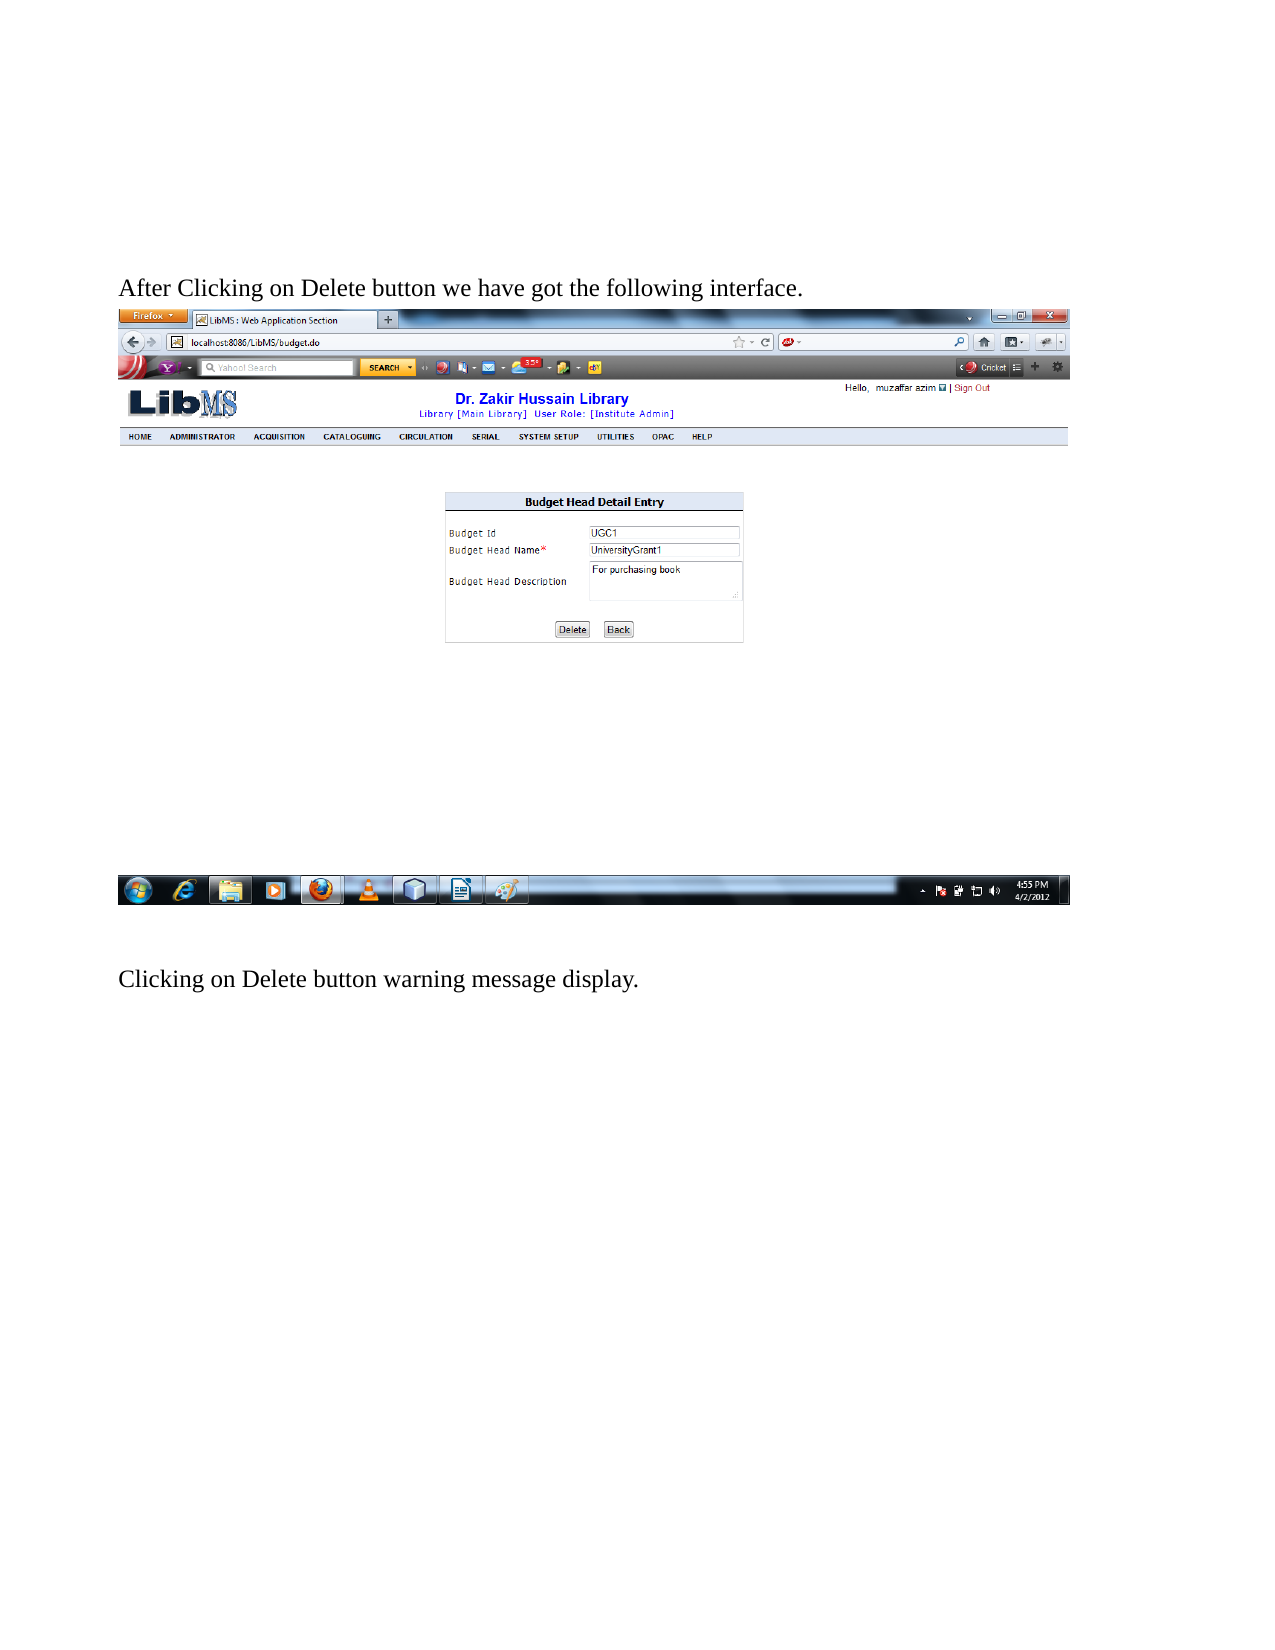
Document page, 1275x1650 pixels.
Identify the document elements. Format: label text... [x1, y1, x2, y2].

text After Clicking on Delete button we have got the following interface. [118, 273, 1157, 302]
text Clicking on Delete button warning message display. [118, 961, 1157, 993]
picture [118, 309, 1157, 961]
